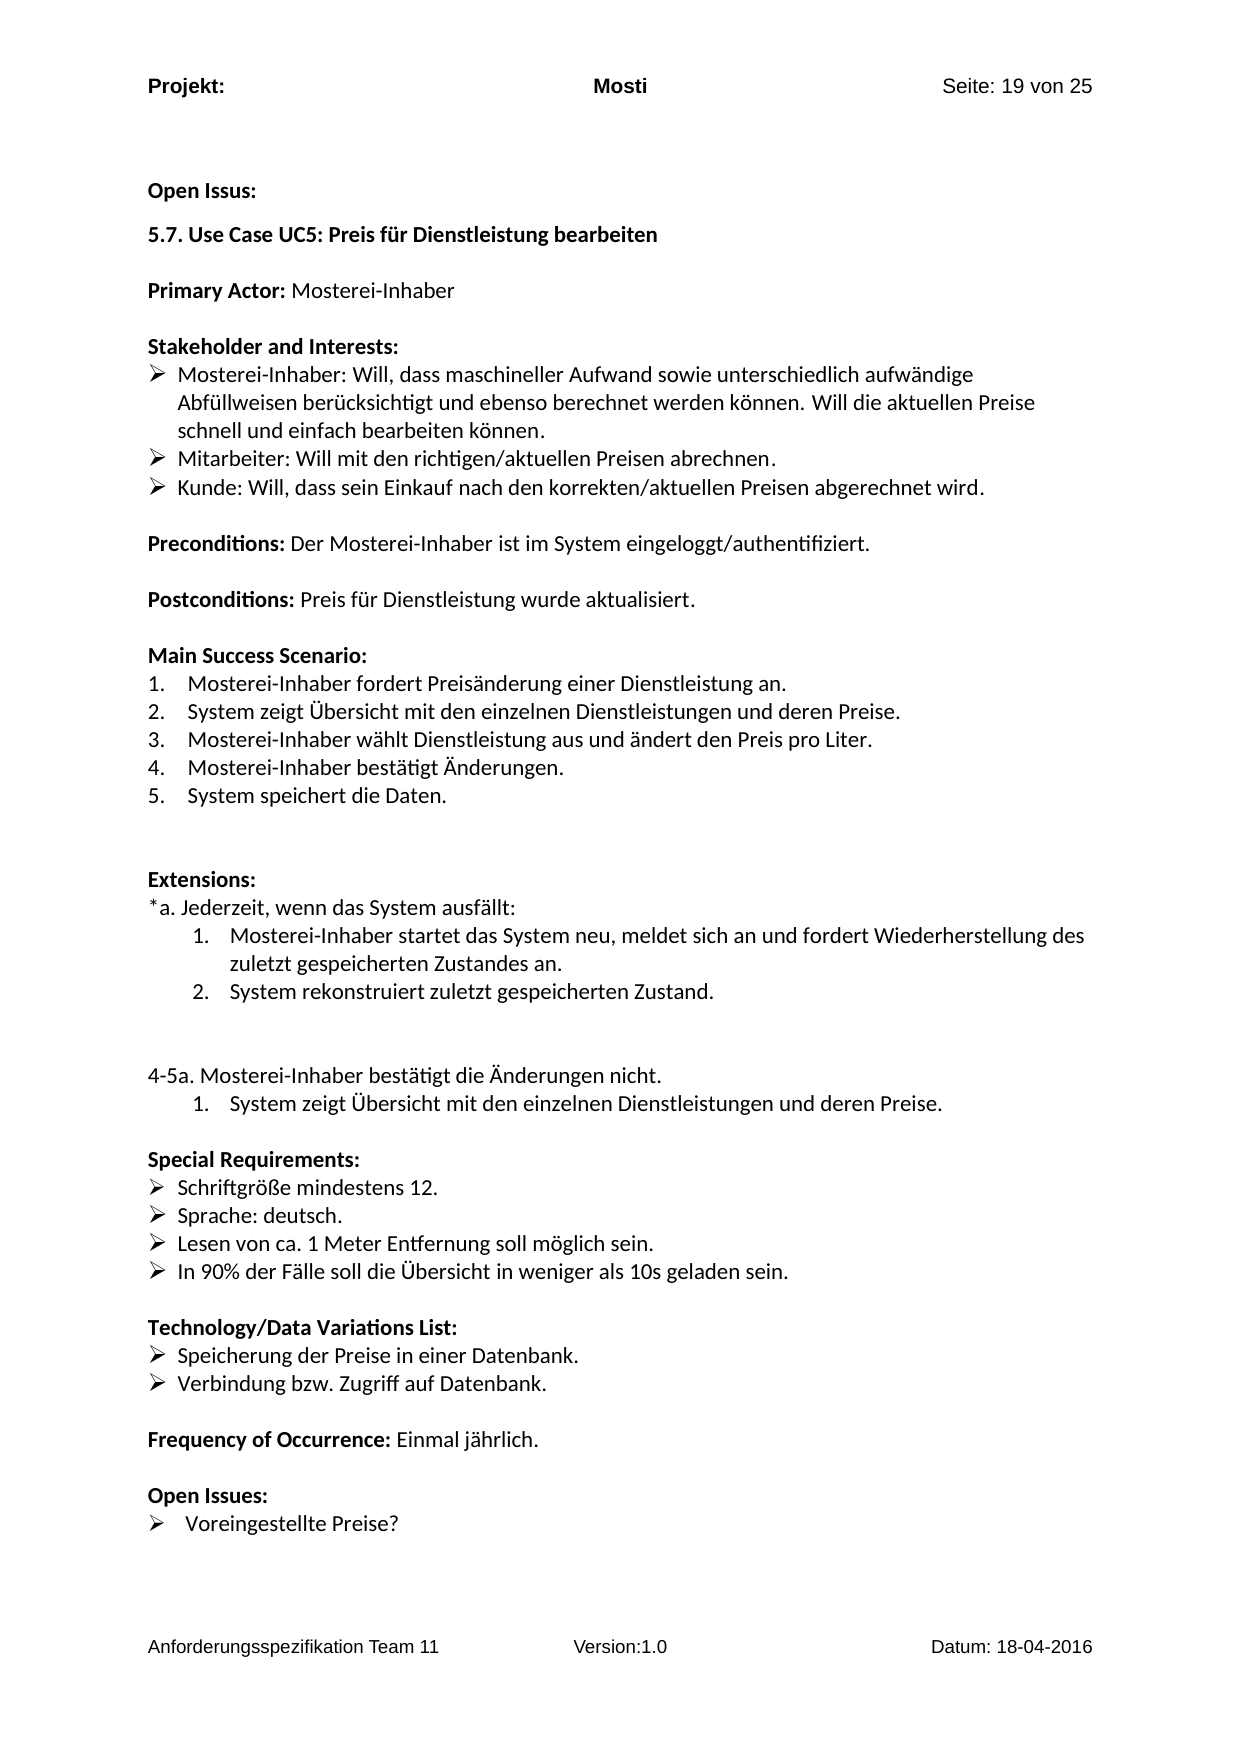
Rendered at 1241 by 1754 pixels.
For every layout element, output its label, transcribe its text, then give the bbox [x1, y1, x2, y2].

list Sprache: deutsch. [148, 1201, 1092, 1229]
subtitle 5.7. Use Case UC5: Preis für Dienstleistung bearbeiten [148, 220, 1092, 248]
list Mitarbeiter: Will mit den richtigen/aktuellen Preisen abrechnen. [148, 444, 1092, 473]
text Preconditions: Der Mosterei-Inhaber ist im System eingeloggt/authentifiziert. [148, 529, 1092, 557]
list Mosterei-Inhaber: Will, dass maschineller Aufwand sowie unterschiedlich aufwändige Abfüllweisen berücksichtigt und ebenso berechnet werden können. Will die aktuellen Preise schnell und einfach bearbeiten können. [148, 361, 1092, 444]
list Mosterei-Inhaber bestätigt Änderungen. [148, 753, 1092, 781]
list Mosterei-Inhaber startet das System neu, meldet sich an und fordert Wiederherstellung des zuletzt gespeicherten Zustandes an. [192, 921, 1092, 977]
text Postconditions: Preis für Dienstleistung wurde aktualisiert. [148, 585, 1092, 613]
text Open Issues: [148, 1481, 1092, 1509]
text Stakeholder and Interests: [148, 332, 1092, 361]
list Mosterei-Inhaber wählt Dienstleistung aus und ändert den Preis pro Liter. [148, 725, 1092, 753]
list Verbindung bzw. Zugriff auf Datenbank. [148, 1369, 1092, 1397]
list Kunde: Will, dass sein Einkauf nach den korrekten/aktuellen Preisen abgerechnet wird. [148, 473, 1092, 501]
text Open Issus: [148, 176, 1092, 204]
list Schriftgröße mindestens 12. [148, 1173, 1092, 1201]
list Voreingestellte Preise? [148, 1509, 1092, 1537]
list Speicherung der Preise in einer Datenbank. [148, 1341, 1092, 1369]
text Frequency of Occurrence: Einmal jährlich. [148, 1425, 1092, 1453]
text Extensions: [148, 865, 1092, 893]
list System zeigt Übersicht mit den einzelnen Dienstleistungen und deren Preise. [148, 697, 1092, 725]
list System rekonstruiert zuletzt gespeicherten Zustand. [192, 977, 1092, 1005]
text Technology/Data Variations List: [148, 1313, 1092, 1341]
list In 90% der Fälle soll die Übersicht in weniger als 10s geladen sein. [148, 1257, 1092, 1285]
list Mosterei-Inhaber fordert Preisänderung einer Dienstleistung an. [148, 669, 1092, 697]
list System zeigt Übersicht mit den einzelnen Dienstleistungen und deren Preise. [192, 1089, 1092, 1117]
text Special Requirements: [148, 1145, 1092, 1173]
text Main Success Scenario: [148, 641, 1092, 669]
text *a. Jederzeit, wenn das System ausfällt: [148, 893, 1092, 921]
list Lesen von ca. 1 Meter Entfernung soll möglich sein. [148, 1229, 1092, 1257]
text Primary Actor: Mosterei-Inhaber [148, 276, 1092, 304]
list System speichert die Daten. [148, 781, 1092, 809]
text 4-5a. Mosterei-Inhaber bestätigt die Änderungen nicht. [148, 1061, 1092, 1089]
